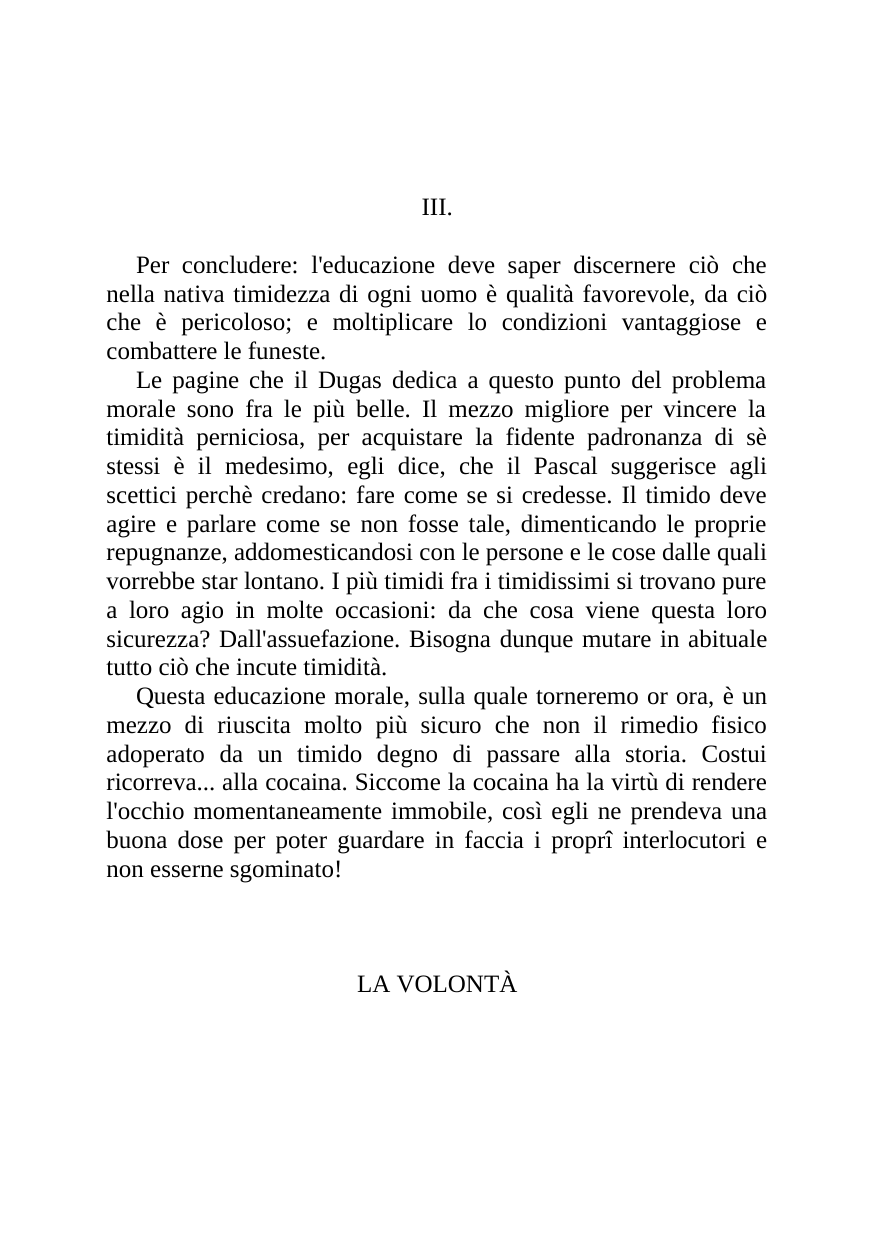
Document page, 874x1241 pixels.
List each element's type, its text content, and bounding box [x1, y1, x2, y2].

text Le pagine che il Dugas dedica a questo punto del problema morale sono fra le più belle. Il mezzo migliore per vincere la timidità perniciosa, per acquistare la fidente padronanza di sè stessi è il medesimo, egli dice, che il Pascal suggerisce agli scettici perchè credano: fare come se si credesse. Il timido deve agire e parlare come se non fosse tale, dimenticando le proprie repugnanze, addomesticandosi con le persone e le cose dalle quali vorrebbe star lontano. I più timidi fra i timidissimi si trovano pure a loro agio in molte occasioni: da che cosa viene questa loro sicurezza? Dall'assuefazione. Bisogna dunque mutare in abituale tutto ciò che incute timidità. [106, 365, 768, 681]
text Questa educazione morale, sulla quale torneremo or ora, è un mezzo di riuscita molto più sicuro che non il rimedio fisico adoperato da un timido degno di passare alla storia. Costui ricorreva... alla cocaina. Siccome la cocaina ha la virtù di rendere l'occhio momentaneamente immobile, così egli ne prendeva una buona dose per poter guardare in faccia i proprî interlocutori e non esserne sgominato! [106, 681, 768, 882]
text III. [106, 192, 768, 221]
text Per concludere: l'educazione deve saper discernere ciò che nella nativa timidezza di ogni uomo è qualità favorevole, da ciò che è pericoloso; e moltiplicare lo condizioni vantaggiose e combattere le funeste. [106, 250, 768, 365]
text LA VOLONTÀ [106, 969, 768, 997]
